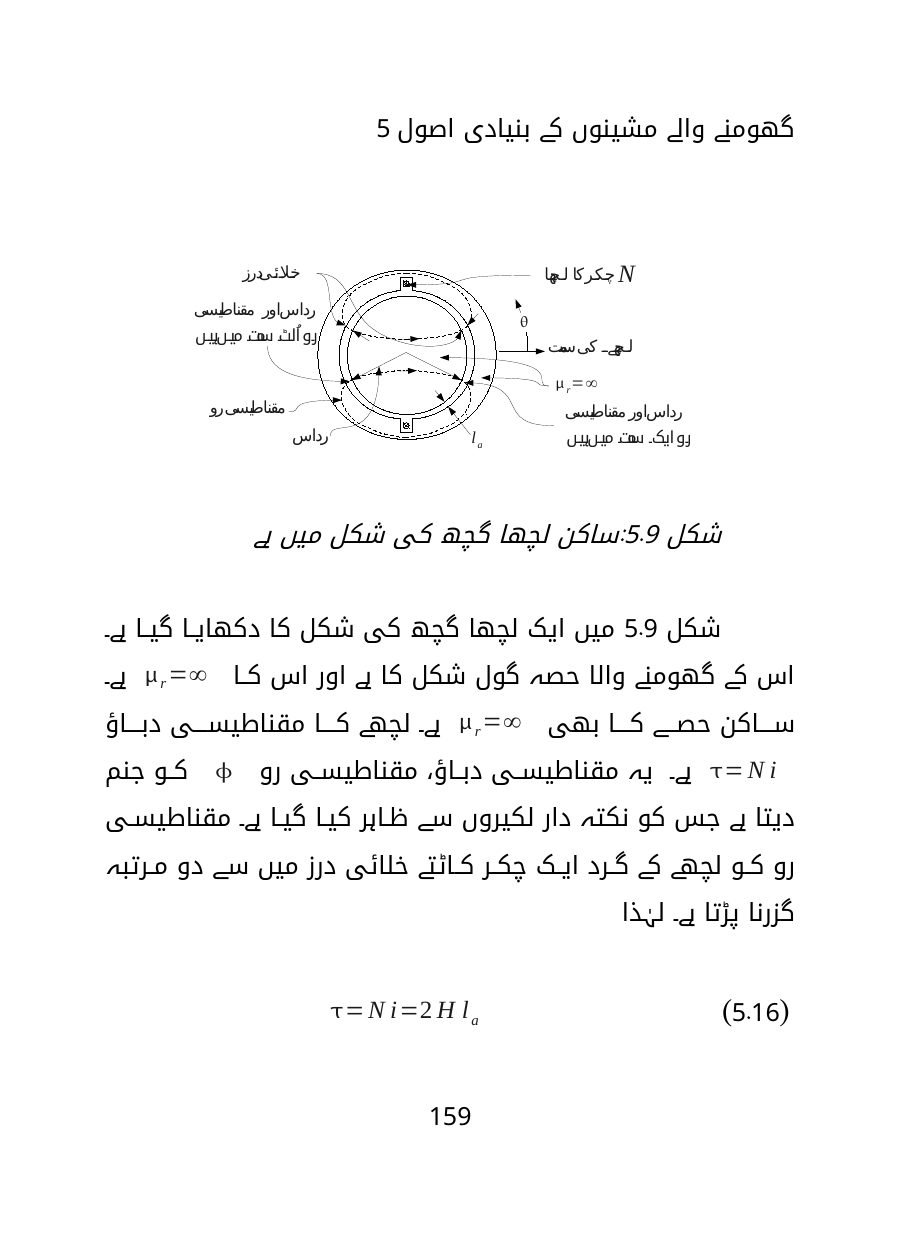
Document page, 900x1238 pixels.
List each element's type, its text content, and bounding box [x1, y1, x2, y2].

table_header (5.16) [696, 984, 795, 1055]
text شکل 5.9:ساکن لچھا گچھ کی شکل میں ہے [179, 195, 721, 558]
text شکل 5.9 میں ایک لچھا گچھ کی شکل کا دکھایا گیا ہے۔اس کے گھومنے والا حصہ گول شکل کا ہے اور اس کا ہے۔ساکن حصے کا بھی ہے۔ لچھے کا مقناطیسی دباؤ ہے۔ یہ مقناطیسی دباؤ، مقناطیسی رو کو جنم دیتا ہے جس کو نکتہ دار لکیروں سے ظاہر کیا گیا ہے۔ مقناطیسی رو کو لچھے کے گرد ایک چکر کاٹتے خلائی درز میں سے دو مرتبہ گزرنا پڑتا ہے۔ لہٰذا [105, 605, 795, 937]
table_header [105, 984, 696, 1055]
